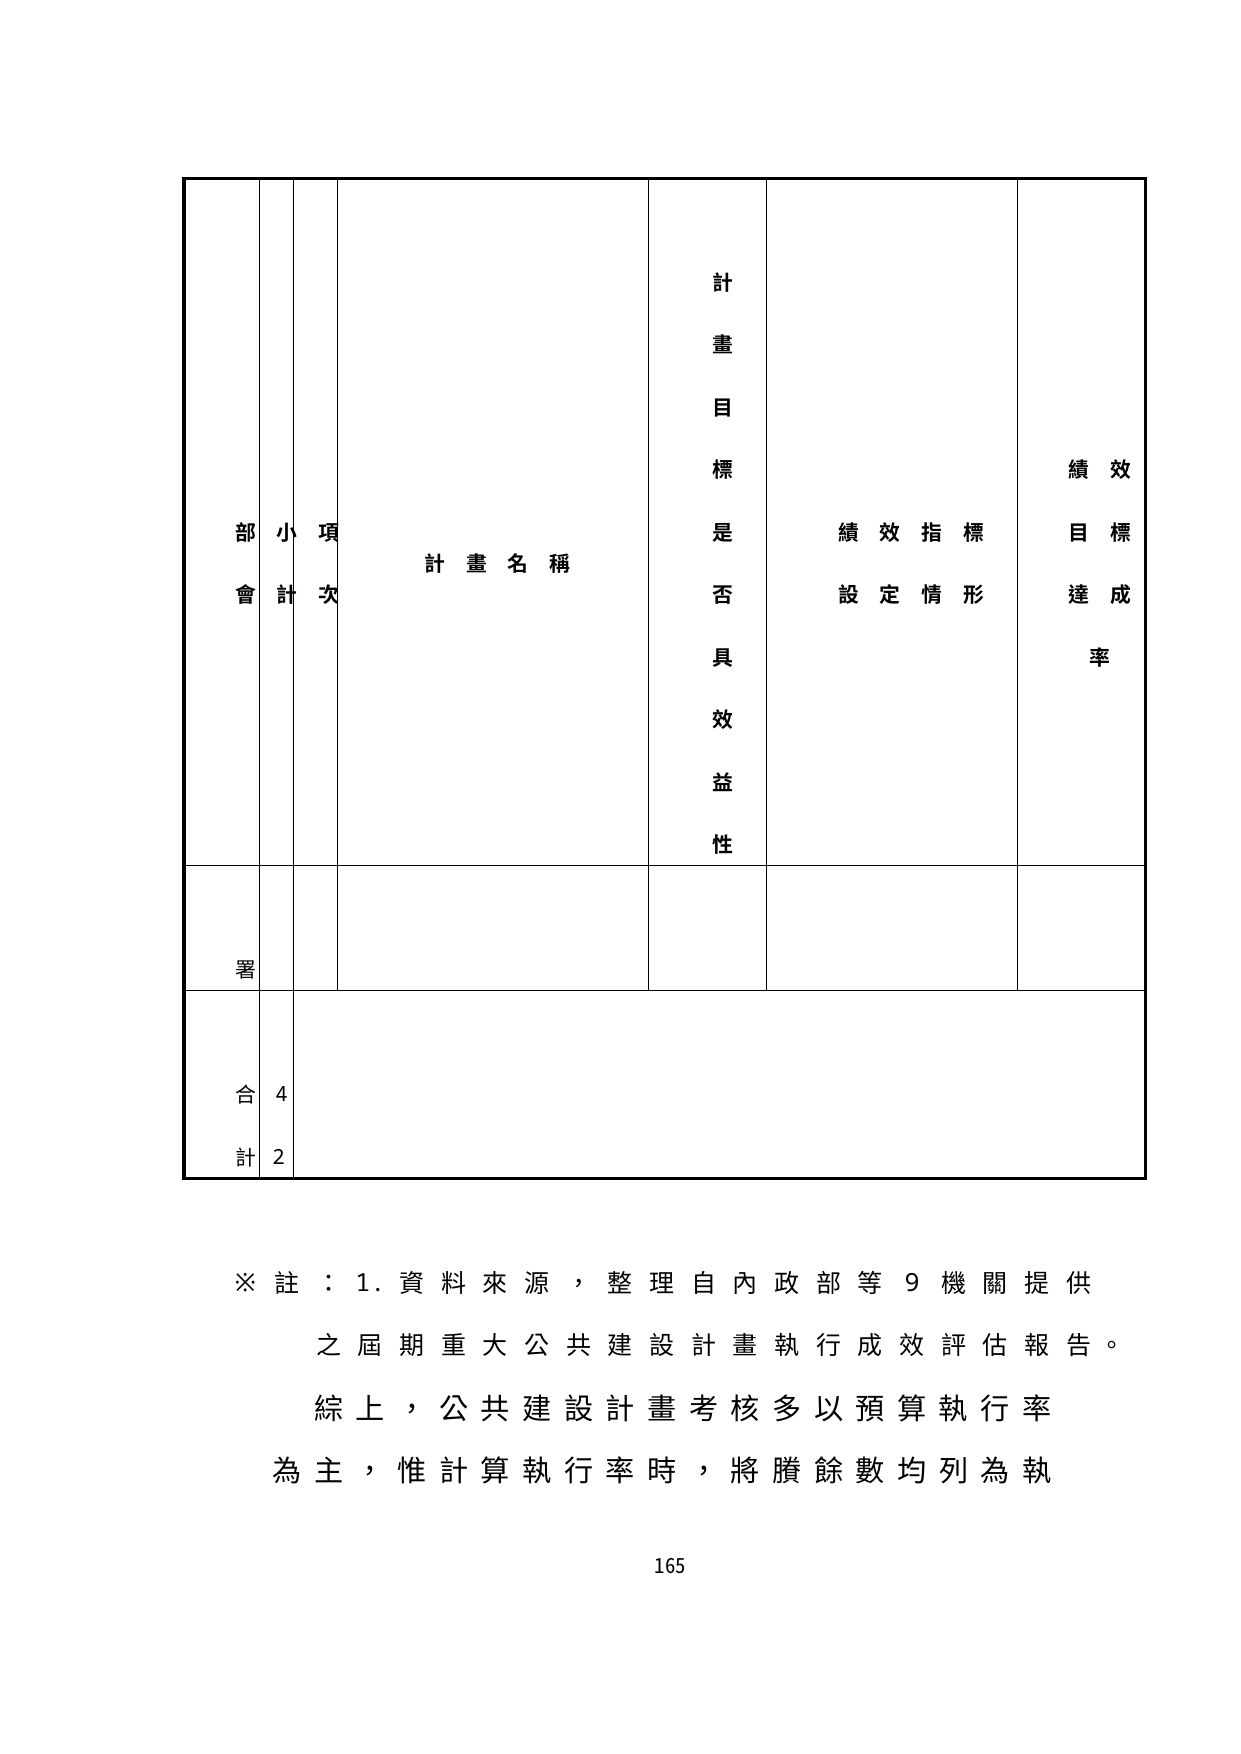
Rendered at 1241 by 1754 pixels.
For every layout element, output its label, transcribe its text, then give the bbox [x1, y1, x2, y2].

text ※註：1.資料來源，整理自內政部等9機關提供之屆期重大公共建設計畫執行成效評估報告。 [185, 1240, 1131, 1365]
table_header 小計 [260, 180, 293, 865]
table_header 部會 [186, 180, 259, 865]
table_cell [260, 866, 293, 990]
table_cell 合計 [186, 991, 259, 1177]
table_cell [338, 866, 648, 990]
table_cell [649, 866, 766, 990]
text 綜上，公共建設計畫考核多以預算執行率為主，惟計算執行率時，將賸餘數均列為執 [242, 1365, 1058, 1490]
table_cell 42 [260, 991, 293, 1177]
table_header 績效目標達成率 [1018, 180, 1144, 865]
table_header 項次 [294, 180, 337, 865]
table_cell [294, 991, 1144, 1177]
table_cell [1018, 866, 1144, 990]
table_cell 署 [186, 866, 259, 990]
table_header 計畫目標是否具效益性 [649, 180, 766, 865]
table_header 計畫名稱 [338, 180, 648, 865]
table_cell [767, 866, 1017, 990]
table_header 績效指標設定情形 [767, 180, 1017, 865]
table_cell [294, 866, 337, 990]
